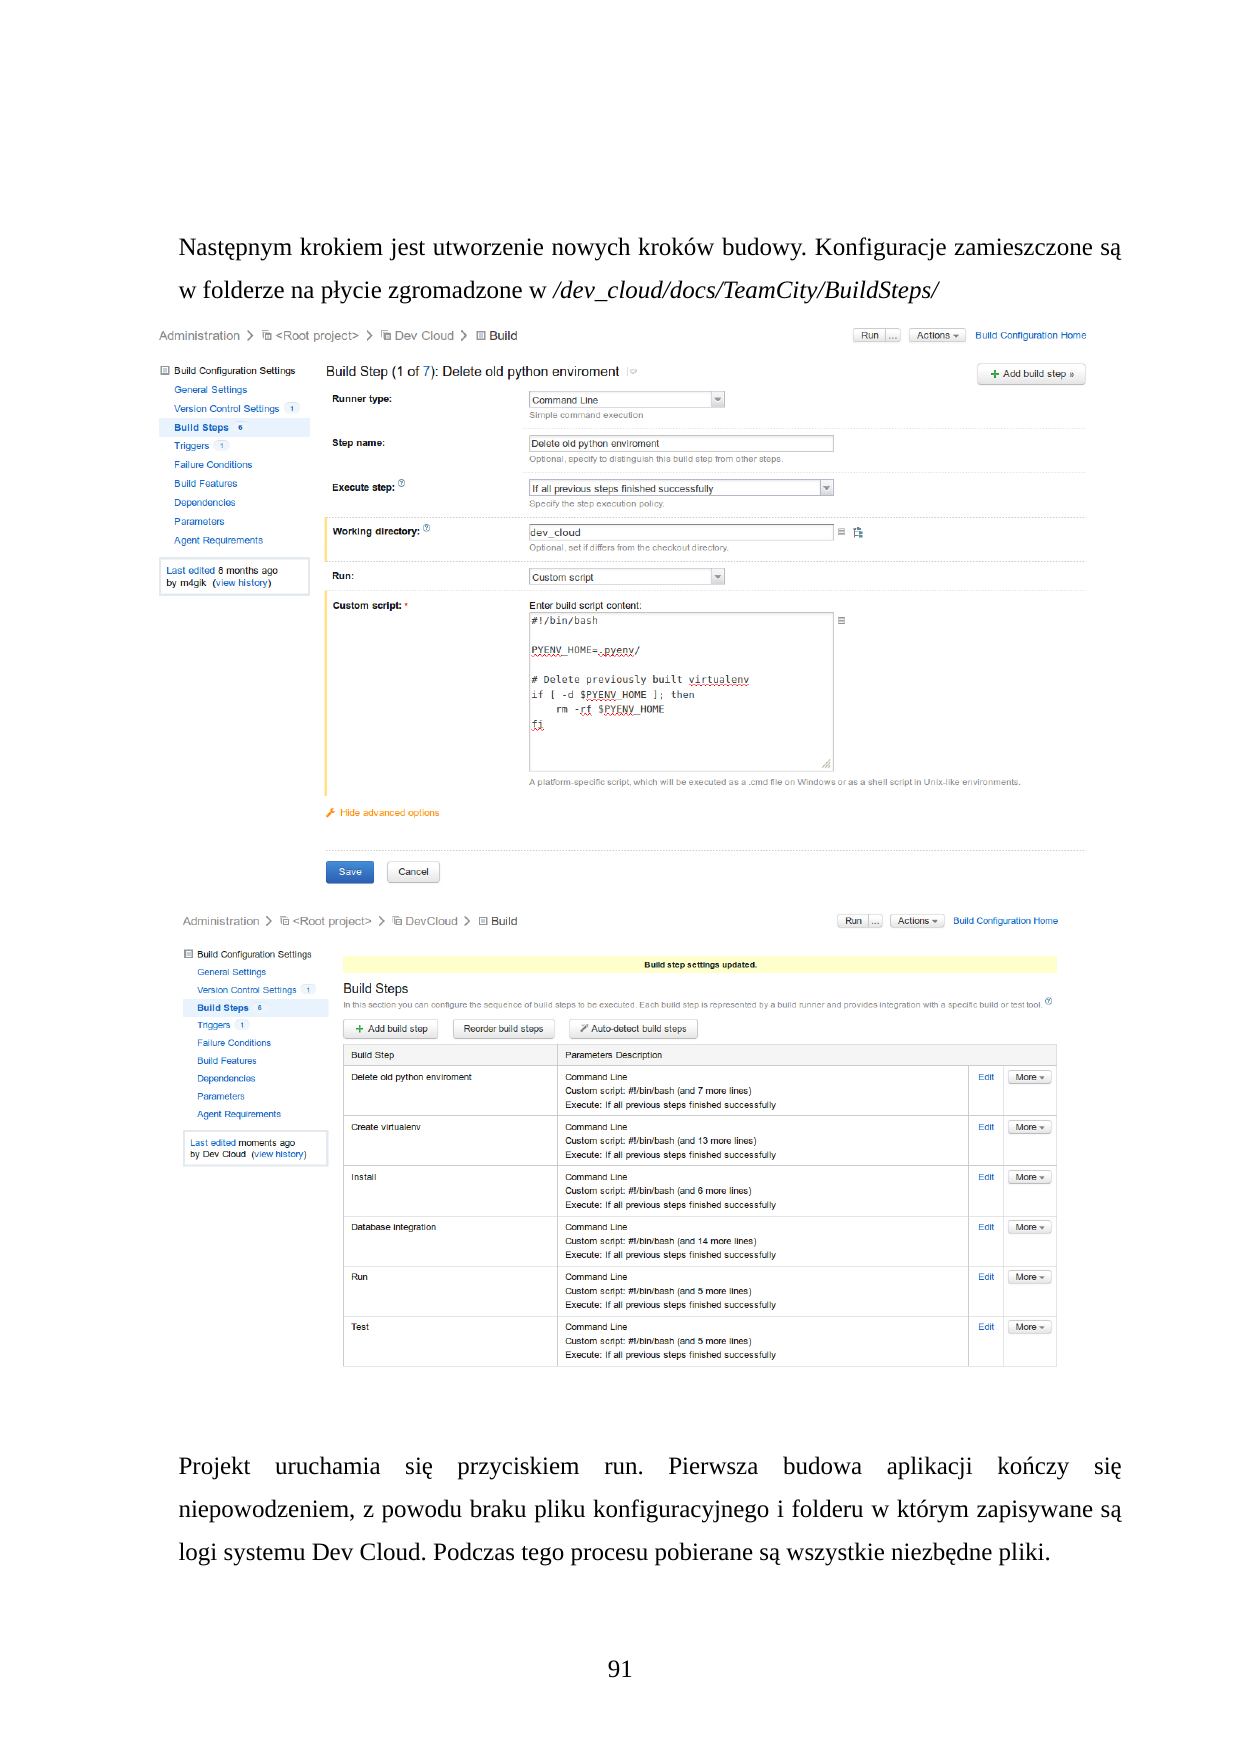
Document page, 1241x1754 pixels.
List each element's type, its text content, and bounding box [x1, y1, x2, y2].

picture [148, 323, 1092, 905]
text Następnym krokiem jest utworzenie nowych kroków budowy. Konfiguracje zamieszczone są w folderze na płycie zgromadzone w /dev_cloud/docs/TeamCity/BuildSteps/ [178, 232, 1122, 304]
picture [174, 910, 1066, 1396]
text Projekt uruchamia się przyciskiem run. Pierwsza budowa aplikacji kończy się niepowodzeniem, z powodu braku pliku konfiguracyjnego i folderu w którym zapisywane są logi systemu Dev Cloud. Podczas tego procesu pobierane są wszystkie niezbędne pliki. [178, 1451, 1122, 1566]
